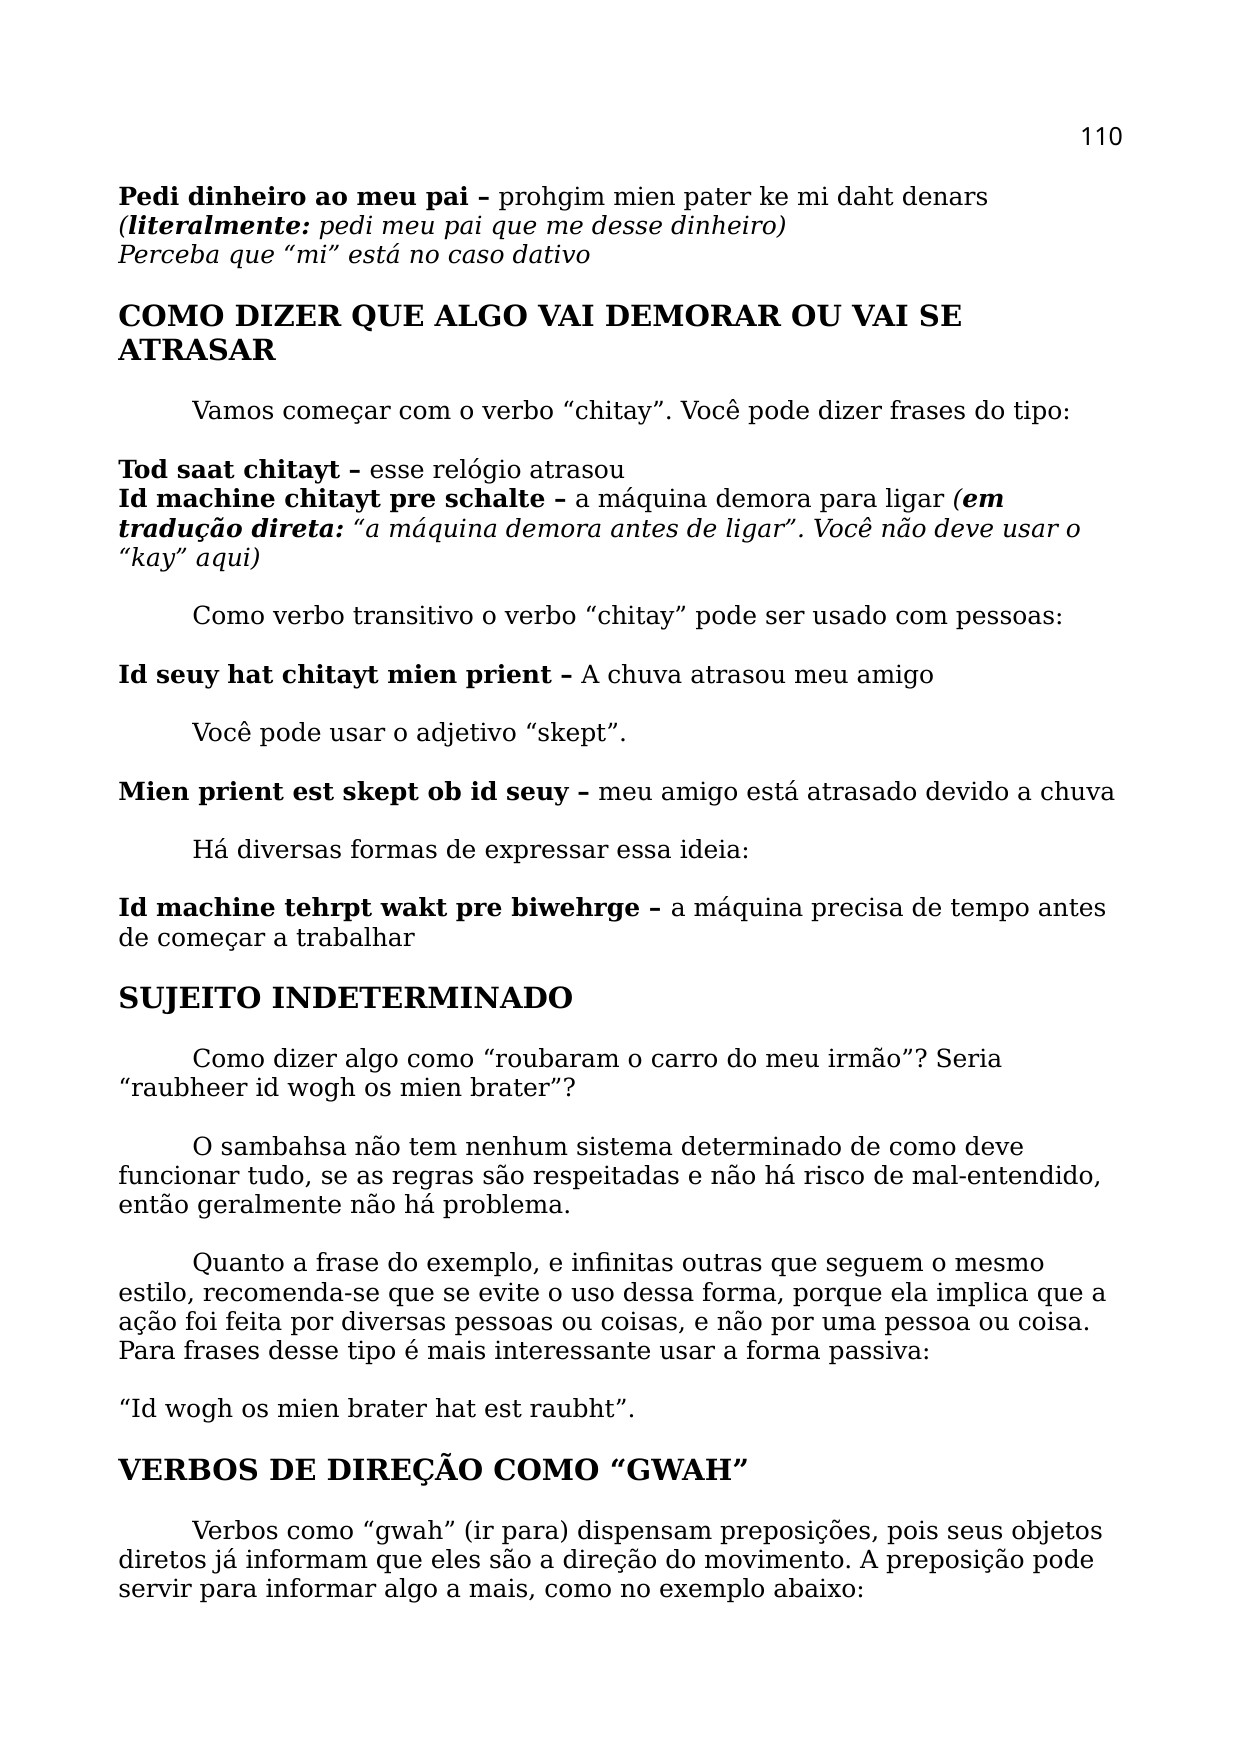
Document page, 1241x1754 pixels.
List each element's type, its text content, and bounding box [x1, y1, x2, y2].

text Vamos começar com o verbo “chitay”. Você pode dizer frases do tipo: [118, 396, 1123, 426]
text Perceba que “mi” está no caso dativo [118, 240, 1123, 269]
text Tod saat chitayt – esse relógio atrasou [118, 455, 1123, 484]
subtitle COMO DIZER QUE ALGO VAI DEMORAR OU VAI SE ATRASAR [118, 299, 1123, 367]
text Como verbo transitivo o verbo “chitay” pode ser usado com pessoas: [118, 601, 1123, 630]
text Id seuy hat chitayt mien prient – A chuva atrasou meu amigo [118, 659, 1123, 689]
text Pedi dinheiro ao meu pai – prohgim mien pater ke mi daht denars (literalmente: pedi meu pai que me desse dinheiro) [118, 182, 1123, 240]
subtitle VERBOS DE DIREÇÃO COMO “GWAH” [118, 1453, 1123, 1487]
text Há diversas formas de expressar essa ideia: [118, 835, 1123, 864]
text Quanto a frase do exemplo, e infinitas outras que seguem o mesmo estilo, recomenda-se que se evite o uso dessa forma, porque ela implica que a ação foi feita por diversas pessoas ou coisas, e não por uma pessoa ou coisa. Para frases desse tipo é mais interessante usar a forma passiva: [118, 1249, 1123, 1365]
subtitle SUJEITO INDETERMINADO [118, 981, 1123, 1015]
text Mien prient est skept ob id seuy – meu amigo está atrasado devido a chuva [118, 776, 1123, 806]
text Você pode usar o adjetivo “skept”. [118, 718, 1123, 747]
text “Id wogh os mien brater hat est raubht”. [118, 1394, 1123, 1424]
text Verbos como “gwah” (ir para) dispensam preposições, pois seus objetos diretos já informam que eles são a direção do movimento. A preposição pode servir para informar algo a mais, como no exemplo abaixo: [118, 1516, 1123, 1604]
text Como dizer algo como “roubaram o carro do meu irmão”? Seria “raubheer id wogh os mien brater”? [118, 1044, 1123, 1103]
text Id machine chitayt pre schalte – a máquina demora para ligar (em tradução direta: “a máquina demora antes de ligar”. Você não deve usar o “kay” aqui) [118, 484, 1123, 572]
text Id machine tehrpt wakt pre biwehrge – a máquina precisa de tempo antes de começar a trabalhar [118, 893, 1123, 952]
text O sambahsa não tem nenhum sistema determinado de como deve funcionar tudo, se as regras são respeitadas e não há risco de mal-entendido, então geralmente não há problema. [118, 1132, 1123, 1219]
